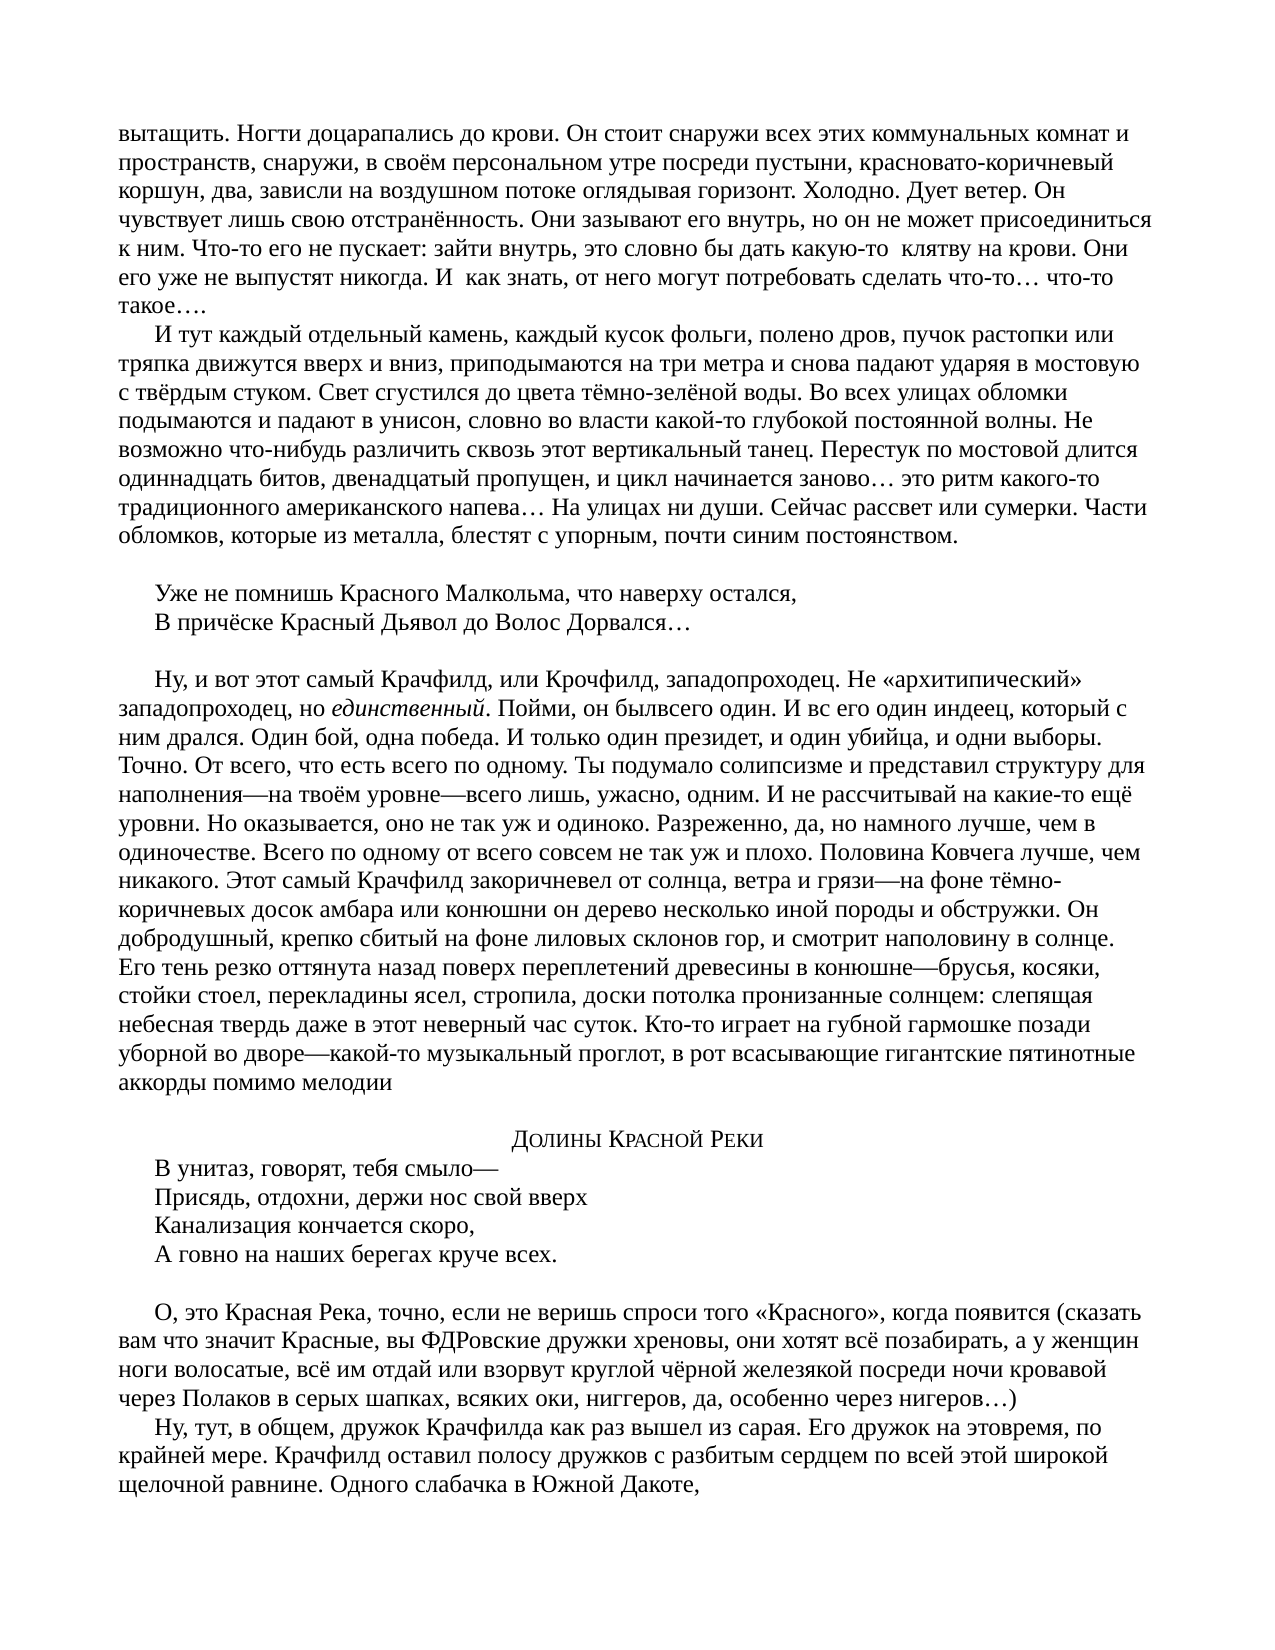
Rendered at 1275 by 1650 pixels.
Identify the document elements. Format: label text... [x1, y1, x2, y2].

text О, это Красная Река, точно, если не веришь спроси того «Красного», когда появится (сказать вам что значит Красные, вы ФДРовские дружки хреновы, они хотят всё позабирать, а у женщин ноги волосатые, всё им отдай или взорвут круглой чёрной железякой посреди ночи кровавой через Полаков в серых шапках, всяких оки, ниггеров, да, особенно через нигеров…) [118, 1297, 1157, 1412]
text А говно на наших берегах круче всех. [118, 1239, 1157, 1268]
text В причёске Красный Дьявол до Волос Дорвался… [118, 607, 1157, 636]
text И тут каждый отдельный камень, каждый кусок фольги, полено дров, пучок растопки или тряпка движутся вверх и вниз, приподымаются на три метра и снова падают ударяя в мостовую с твёрдым стуком. Свет сгустился до цвета тёмно-зелёной воды. Во всех улицах обломки подымаются и падают в унисон, словно во власти какой-то глубокой постоянной волны. Не возможно что-нибудь различить сквозь этот вертикальный танец. Перестук по мостовой длится одиннадцать битов, двенадцатый пропущен, и цикл начинается заново… это ритм какого-то традиционного американского напева… На улицах ни души. Сейчас рассвет или сумерки. Части обломков, которые из металла, блестят с упорным, почти синим постоянством. [118, 319, 1157, 549]
text Ну, тут, в общем, дружок Крачфилда как раз вышел из сарая. Его дружок на этовремя, по крайней мере. Крачфилд оставил полосу дружков с разбитым сердцем по всей этой широкой щелочной равнине. Одного слабачка в Южной Дакоте, [118, 1412, 1157, 1498]
text Долины Красной Реки [118, 1124, 1157, 1153]
text Канализация кончается скоро, [118, 1211, 1157, 1239]
text В унитаз, говорят, тебя смыло— [118, 1153, 1157, 1182]
text Ну, и вот этот самый Крачфилд, или Крочфилд, западопроходец. Не «архитипический» западопроходец, но единственный. Пойми, он былвсего один. И вс его один индеец, который с ним дрался. Один бой, одна победа. И только один президет, и один убийца, и одни выборы. Точно. От всего, что есть всего по одному. Ты подумало солипсизме и представил структуру для наполнения—на твоём уровне—всего лишь, ужасно, одним. И не рассчитывай на какие-то ещё уровни. Но оказывается, оно не так уж и одиноко. Разреженно, да, но намного лучше, чем в одиночестве. Всего по одному от всего совсем не так уж и плохо. Половина Ковчега лучше, чем никакого. Этот самый Крачфилд закоричневел от солнца, ветра и грязи—на фоне тёмно-коричневых досок амбара или конюшни он дерево несколько иной породы и обстружки. Он добродушный, крепко сбитый на фоне лиловых склонов гор, и смотрит наполовину в солнце. Его тень резко оттянута назад поверх переплетений древесины в конюшне—брусья, косяки, стойки стоел, перекладины ясел, стропила, доски потолка пронизанные солнцем: слепящая небесная твердь даже в этот неверный час суток. Кто-то играет на губной гармошке позади уборной во дворе—какой-то музыкальный проглот, в рот всасывающие гигантские пятинотные аккорды помимо мелодии [118, 664, 1157, 1096]
text вытащить. Ногти доцарапались до крови. Он стоит снаружи всех этих коммунальных комнат и пространств, снаружи, в своём персональном утре посреди пустыни, красновато-коричневый коршун, два, зависли на воздушном потоке оглядывая горизонт. Холодно. Дует ветер. Он чувствует лишь свою отстранённость. Они зазывают его внутрь, но он не может присоединиться к ним. Что-то его не пускает: зайти внутрь, это словно бы дать какую-то клятву на крови. Они его уже не выпустят никогда. И как знать, от него могут потребовать сделать что-то… что-то такое…. [118, 118, 1157, 319]
text Присядь, отдохни, держи нос свой вверх [118, 1182, 1157, 1211]
text Уже не помнишь Красного Малкольма, что наверху остался, [118, 578, 1157, 607]
